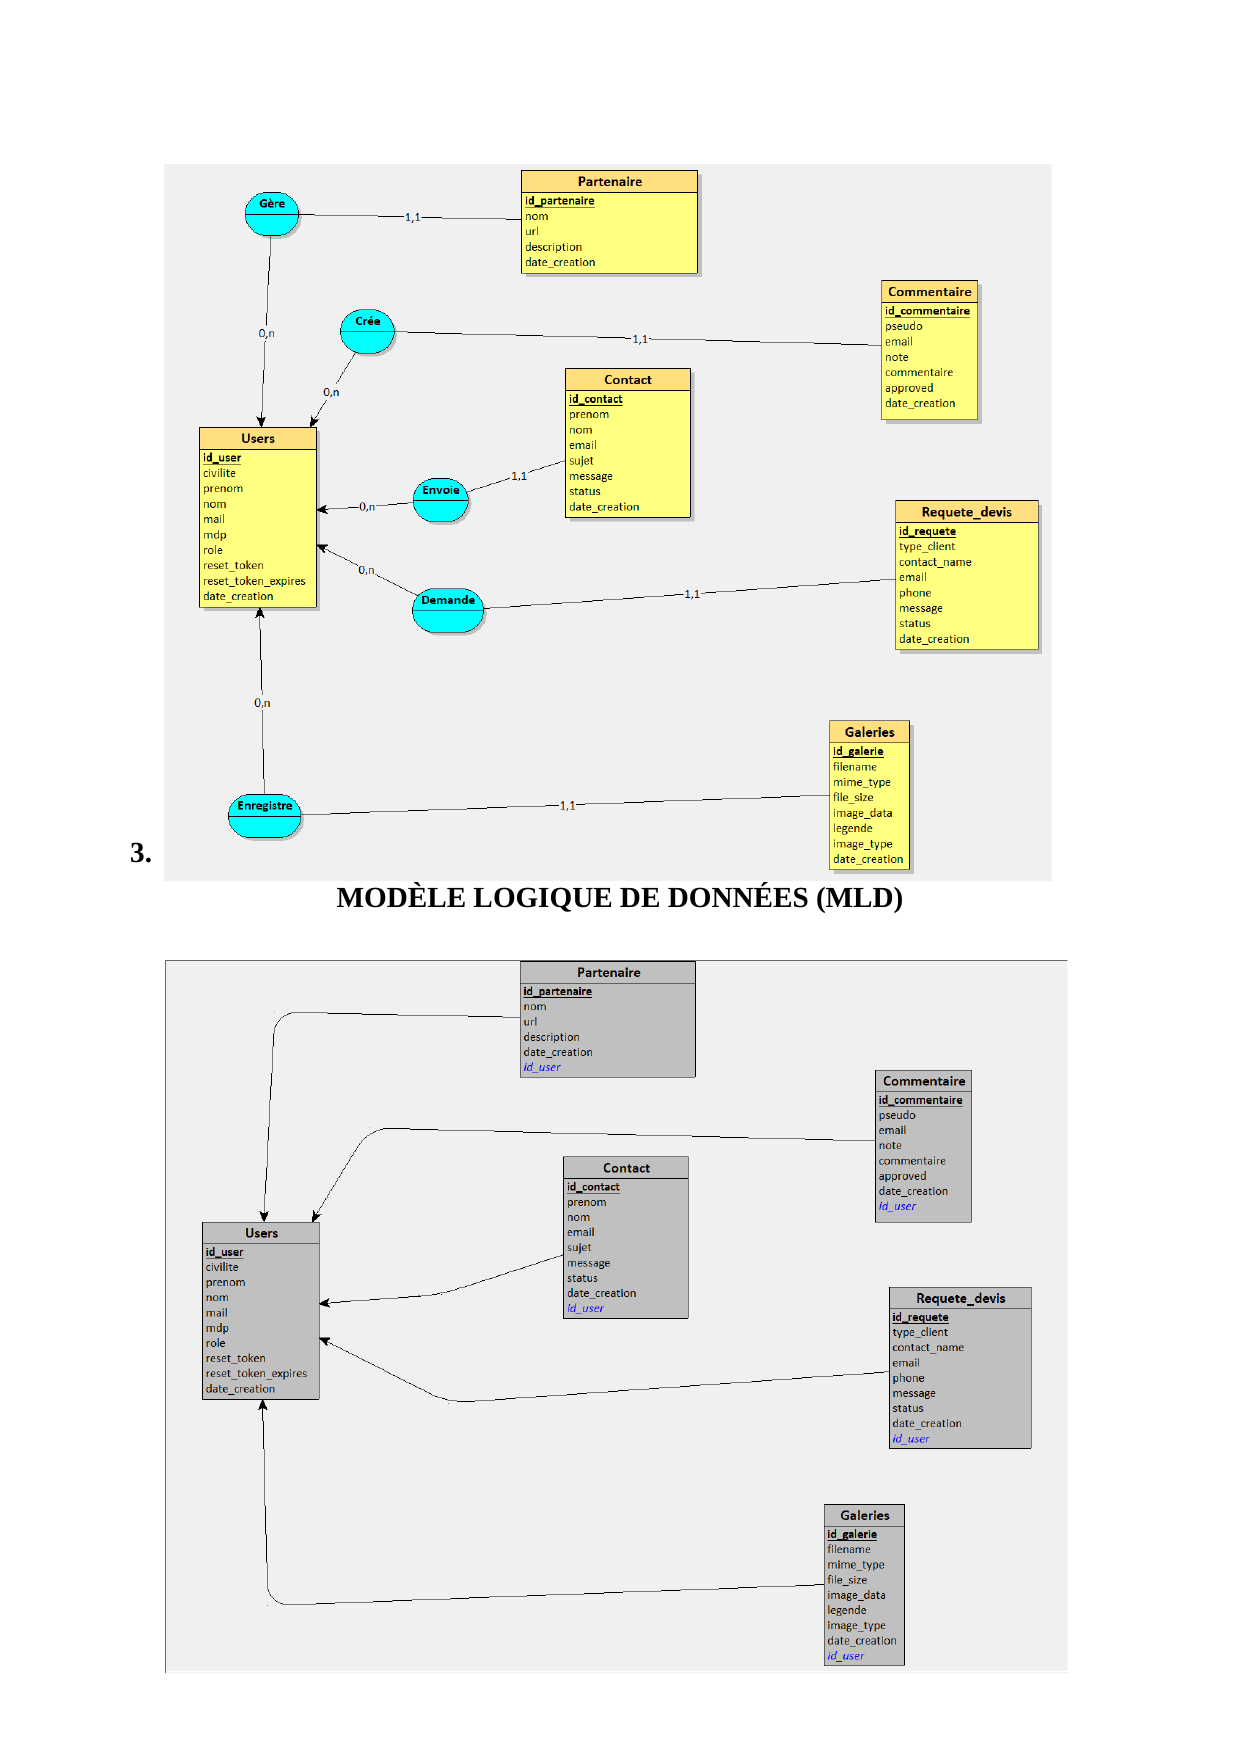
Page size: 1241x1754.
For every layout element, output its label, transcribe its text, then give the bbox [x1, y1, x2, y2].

picture [165, 960, 1068, 1673]
subtitle 3. MODÈLE LOGIQUE DE DONNÉES (MLD) [118, 835, 1122, 914]
picture [163, 164, 1052, 881]
